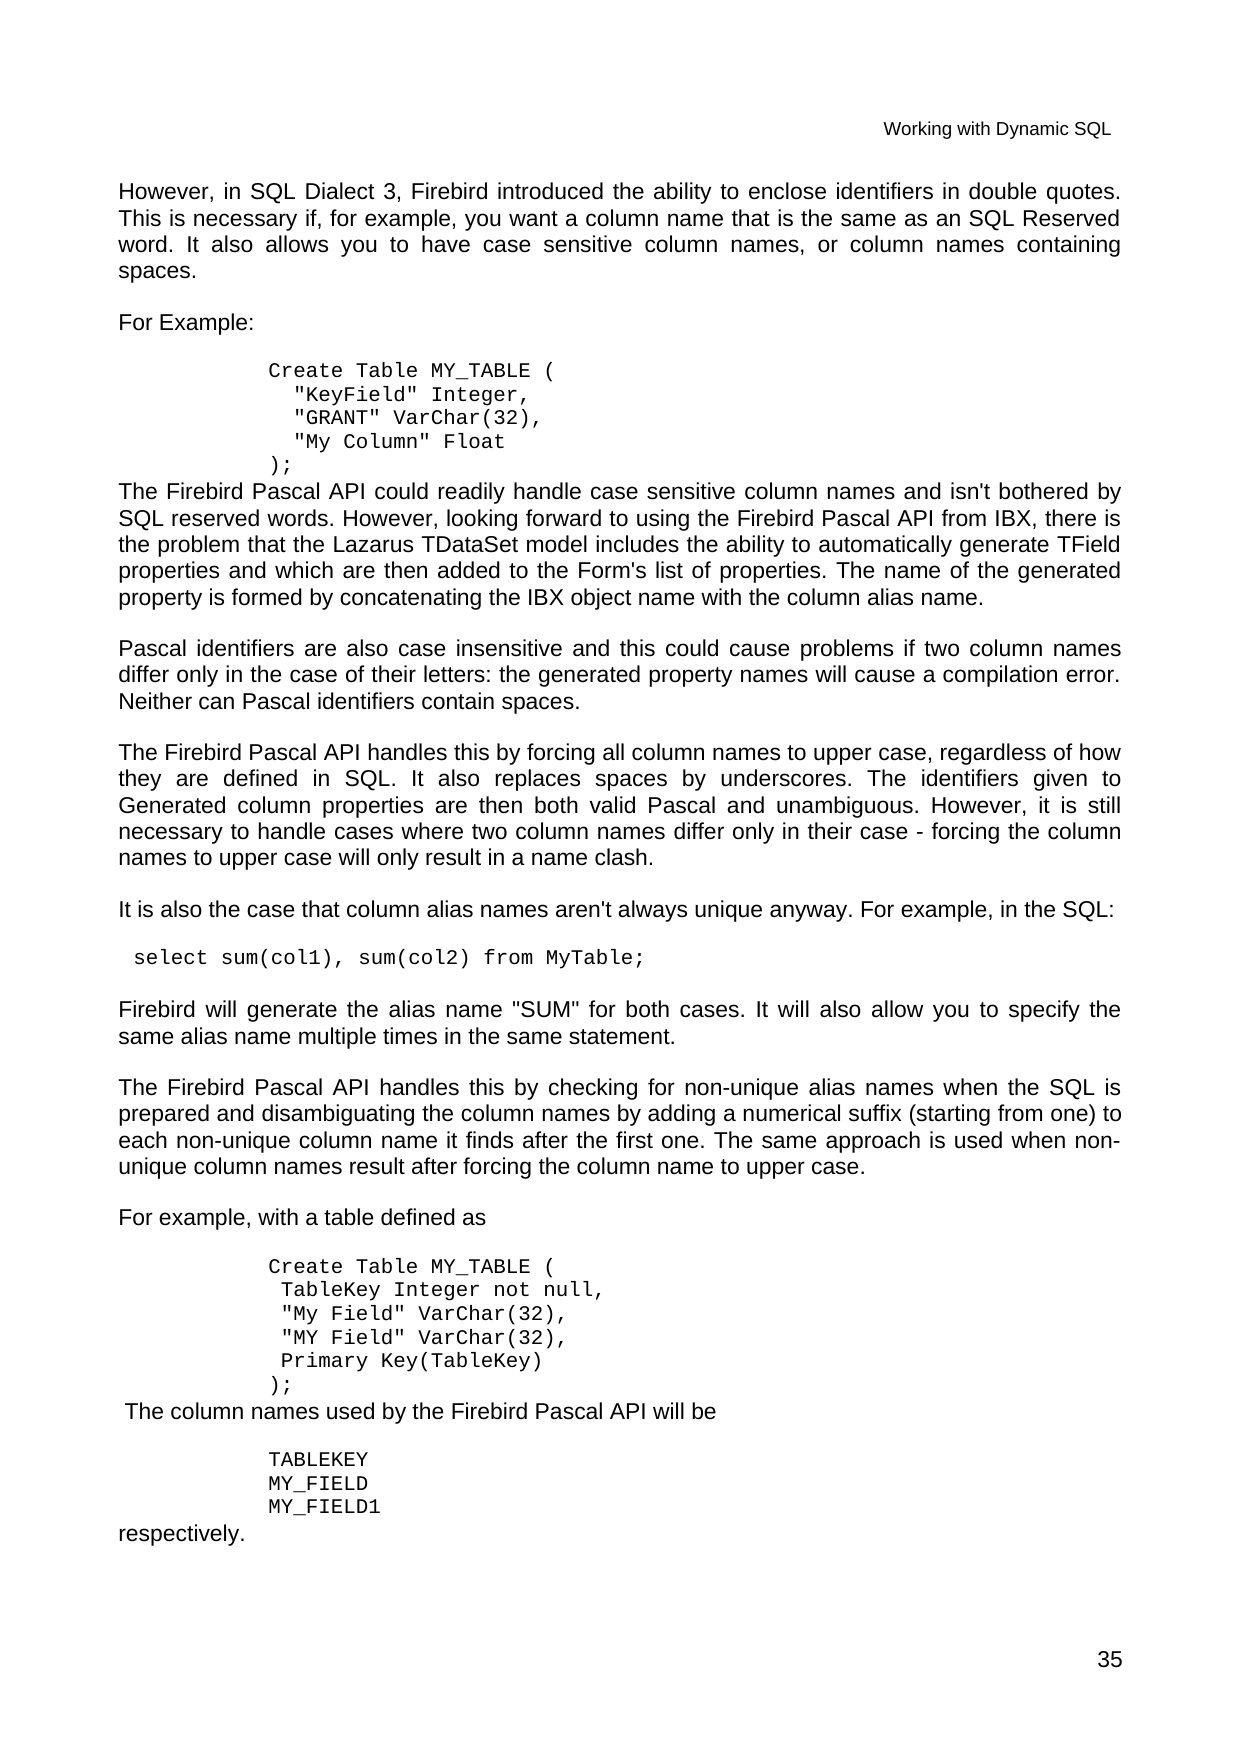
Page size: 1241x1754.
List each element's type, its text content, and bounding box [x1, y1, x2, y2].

text Firebird will generate the alias name "SUM" for both cases. It will also allow you to specify the same alias name multiple times in the same statement. [118, 996, 1122, 1049]
text Create Table MY_TABLE ( [268, 360, 1122, 383]
text TABLEKEY [268, 1449, 1122, 1473]
text The Firebird Pascal API could readily handle case sensitive column names and isn't bothered by SQL reserved words. However, looking forward to using the Firebird Pascal API from IBX, there is the problem that the Lazarus TDataSet model includes the ability to automatically generate TField properties and which are then added to the Form's list of properties. The name of the generated property is formed by concatenating the IBX object name with the column alias name. [118, 478, 1122, 610]
text ); [268, 1374, 1122, 1398]
text respectively. [118, 1520, 1122, 1546]
text Primary Key(TableKey) [268, 1350, 1122, 1374]
text Pascal identifiers are also case insensitive and this could cause problems if two column names differ only in the case of their letters: the generated property names will cause a compilation error. Neither can Pascal identifiers contain spaces. [118, 635, 1122, 714]
text MY_FIELD [268, 1473, 1122, 1496]
text ); [268, 454, 1122, 478]
text The Firebird Pascal API handles this by forcing all column names to upper case, regardless of how they are defined in SQL. It also replaces spaces by underscores. The identifiers given to Generated column properties are then both valid Pascal and unambiguous. However, it is still necessary to handle cases where two column names differ only in their case - forcing the column names to upper case will only result in a name clash. [118, 739, 1122, 871]
text For Example: [118, 308, 1122, 335]
text "MY Field" VarChar(32), [268, 1327, 1122, 1350]
text select sum(col1), sum(col2) from MyTable; [133, 947, 1122, 971]
text "My Column" Float [268, 431, 1122, 454]
text However, in SQL Dialect 3, Firebird introduced the ability to enclose identifiers in double quotes. This is necessary if, for example, you want a column name that is the same as an SQL Reserved word. It also allows you to have case sensitive column names, or column names containing spaces. [118, 178, 1122, 283]
text For example, with a table defined as [118, 1204, 1122, 1231]
text The Firebird Pascal API handles this by checking for non-unique alias names when the SQL is prepared and disambiguating the column names by adding a numerical suffix (starting from one) to each non-unique column name it finds after the first one. The same approach is used when non-unique column names result after forcing the column name to upper case. [118, 1074, 1122, 1179]
text It is also the case that column alias names aren't always unique anyway. For example, in the SQL: [118, 896, 1122, 922]
text The column names used by the Firebird Pascal API will be [118, 1398, 1122, 1424]
text Create Table MY_TABLE ( [268, 1256, 1122, 1279]
text "KeyField" Integer, [268, 383, 1122, 407]
text MY_FIELD1 [268, 1496, 1122, 1520]
text "My Field" VarChar(32), [268, 1303, 1122, 1327]
text TableKey Integer not null, [268, 1279, 1122, 1303]
text "GRANT" VarChar(32), [268, 407, 1122, 431]
